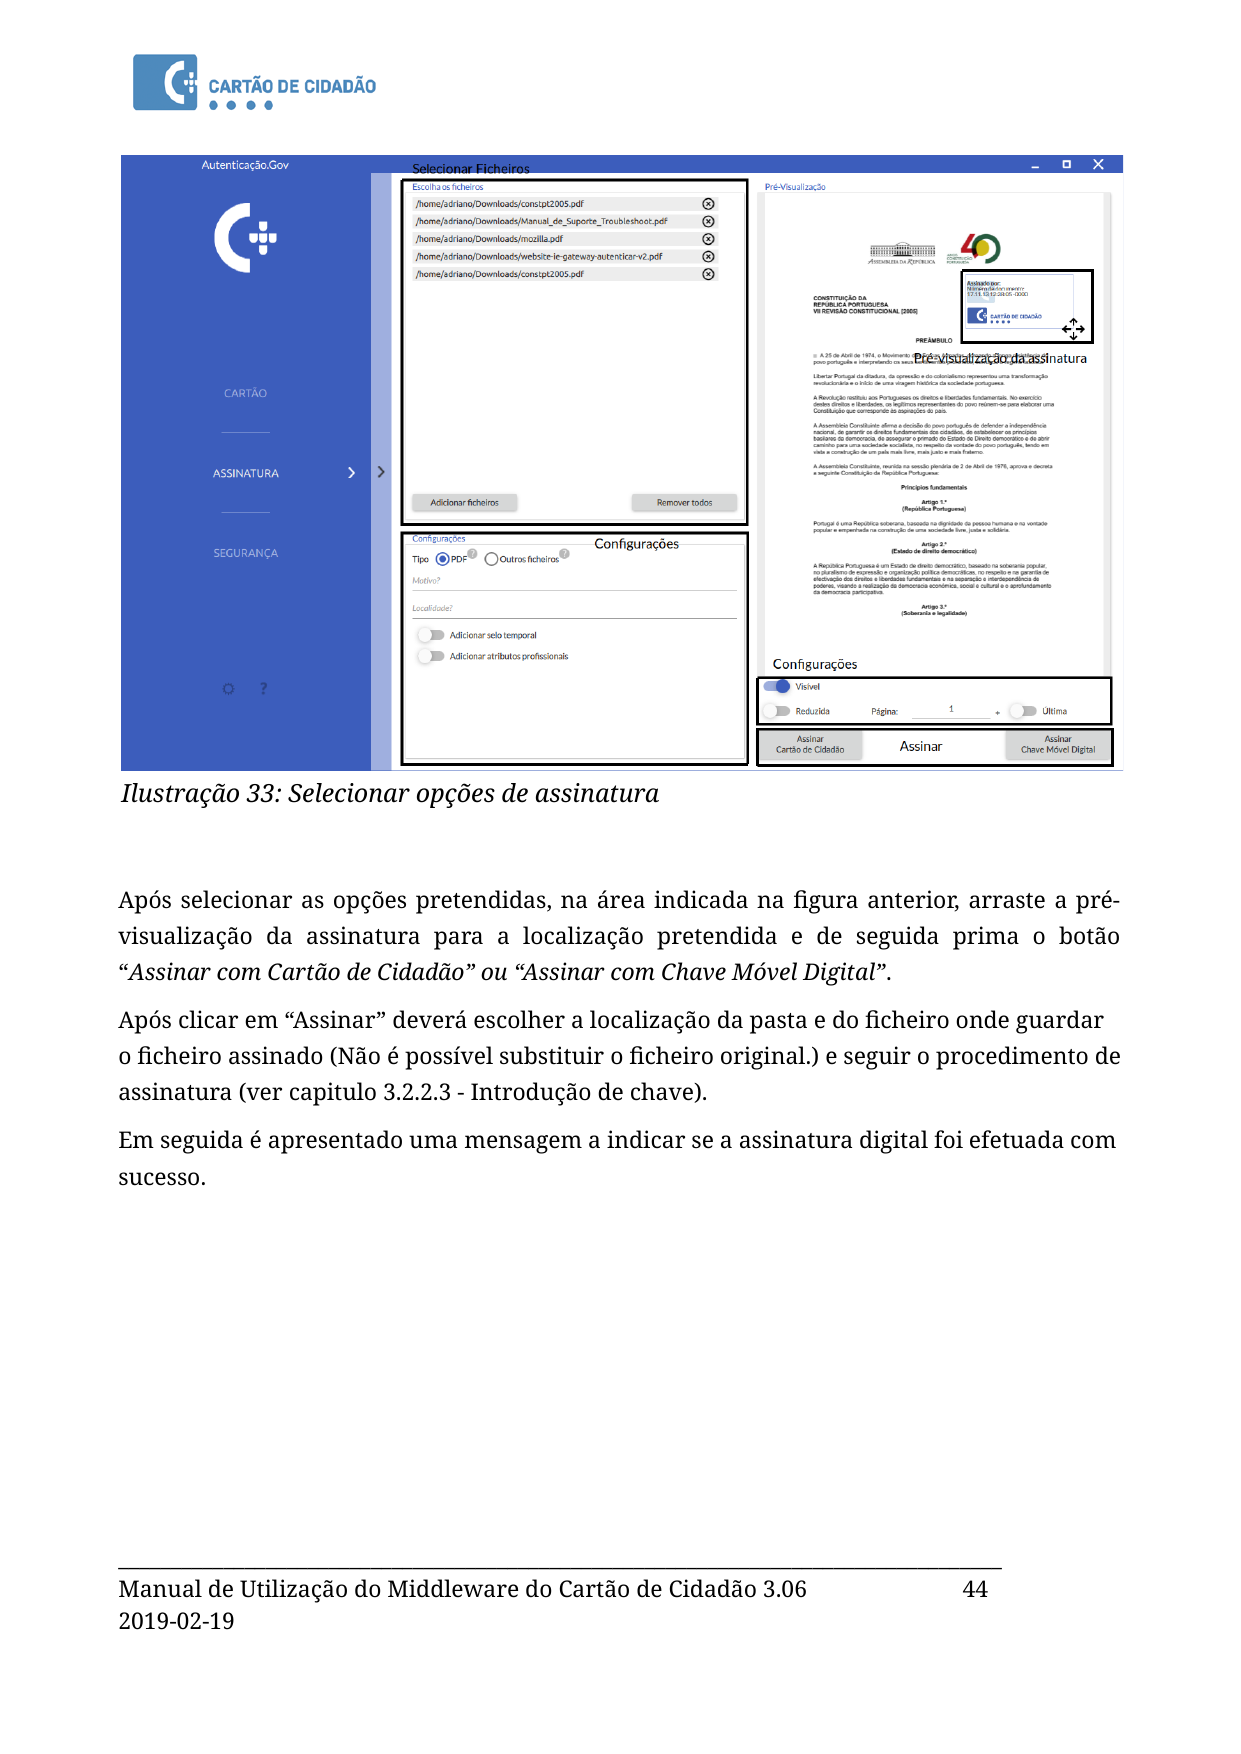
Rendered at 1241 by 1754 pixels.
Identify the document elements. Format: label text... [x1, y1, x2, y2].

text Ilustração 33: Selecionar opções de assinatura [121, 771, 1119, 810]
list Após clicar em “Assinar” deverá escolher a localização da pasta e do ficheiro onde guardar o ficheiro assinado (Não é possível substituir o ficheiro original.) e seguir o procedimento de assinatura (ver capitulo 3.2.2.3 - Introdução de chave). [41, 1004, 1122, 1107]
list Após selecionar as opções pretendidas, na área indicada na figura anterior, arraste a pré-visualização da assinatura para a localização pretendida e de seguida prima o botão “Assinar com Cartão de Cidadão” ou “Assinar com Chave Móvel Digital”. [118, 884, 1122, 987]
list Em seguida é apresentado uma mensagem a indicar se a assinatura digital foi efetuada com sucesso. [41, 1124, 1122, 1192]
picture [130, 47, 423, 118]
picture [121, 155, 1124, 771]
